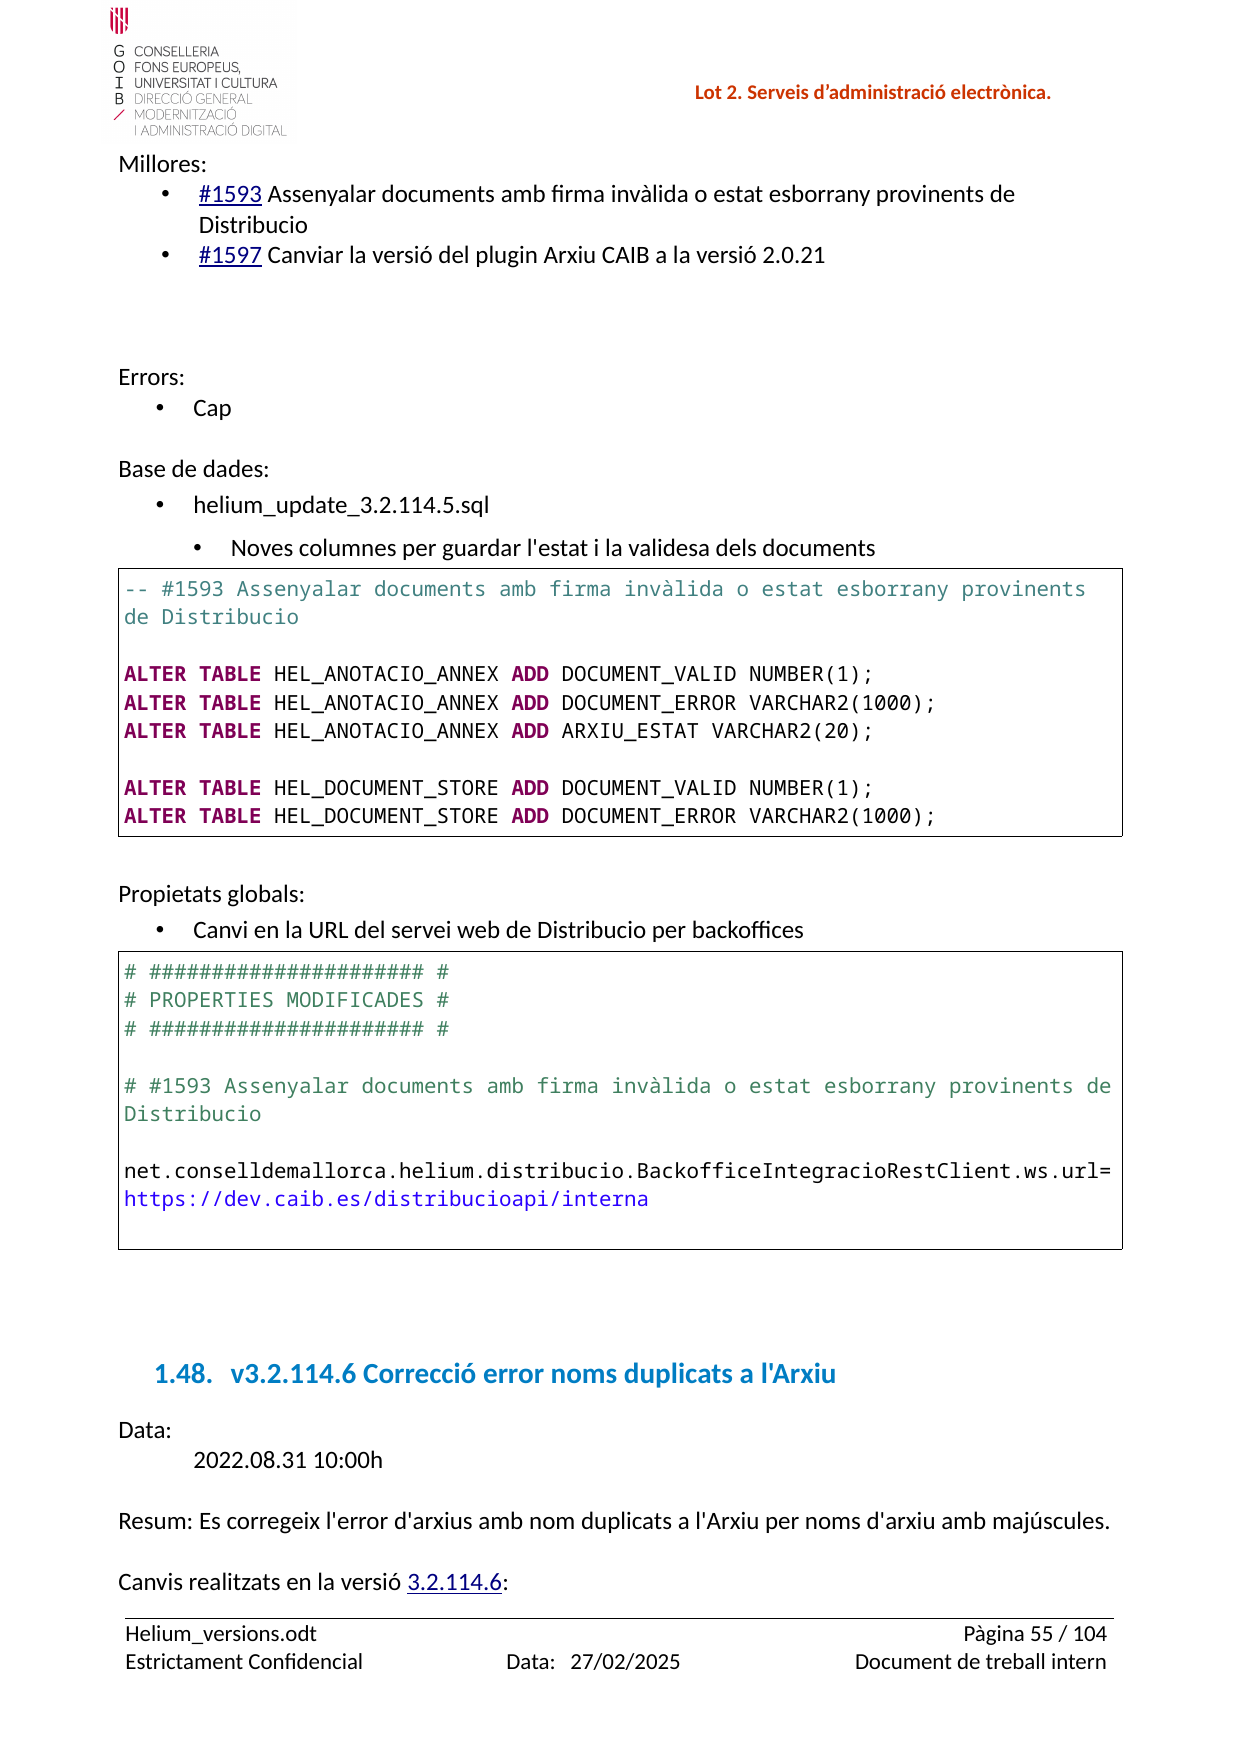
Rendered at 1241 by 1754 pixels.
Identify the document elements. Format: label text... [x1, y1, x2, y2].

text Base de dades: [118, 453, 1122, 483]
picture [100, 0, 297, 144]
table_header -- #1593 Assenyalar documents amb firma invàlida o estat esborrany provinents de Distribucio ALTER TABLE HEL_ANOTACIO_ANNEX ADD DOCUMENT_VALID NUMBER(1); ALTER TABLE HEL_ANOTACIO_ANNEX ADD DOCUMENT_ERROR VARCHAR2(1000); ALTER TABLE HEL_ANOTACIO_ANNEX ADD ARXIU_ESTAT VARCHAR2(20); ALTER TABLE HEL_DOCUMENT_STORE ADD DOCUMENT_VALID NUMBER(1); ALTER TABLE HEL_DOCUMENT_STORE ADD DOCUMENT_ERROR VARCHAR2(1000); [119, 569, 1122, 836]
list Cap [156, 392, 1122, 422]
text 2022.08.31 10:00h [118, 1444, 1122, 1475]
list Noves columnes per guardar l'estat i la validesa dels documents [193, 532, 1122, 562]
subtitle v3.2.114.6 Correcció error noms duplicats a l'Arxiu [153, 1355, 1122, 1390]
table_header # ###################### # # PROPERTIES MODIFICADES # # ###################### # # #1593 Assenyalar documents amb firma invàlida o estat esborrany provinents de Distribucio net.conselldemallorca.helium.distribucio.BackofficeIntegracioRestClient.ws.url=https://dev.caib.es/distribucioapi/interna [119, 952, 1122, 1249]
text Errors: [118, 361, 1122, 392]
text Millores: [118, 148, 1122, 178]
list #1597 Canviar la versió del plugin Arxiu CAIB a la versió 2.0.21 [161, 239, 1122, 270]
text Data: [118, 1414, 1122, 1444]
list helium_update_3.2.114.5.sql [156, 489, 1122, 520]
text Canvis realitzats en la versió 3.2.114.6: [118, 1567, 1122, 1597]
text Propietats globals: [118, 878, 1122, 909]
list #1593 Assenyalar documents amb firma invàlida o estat esborrany provinents de Distribucio [161, 178, 1122, 239]
text Resum: Es corregeix l'error d'arxius amb nom duplicats a l'Arxiu per noms d'arxiu amb majúscules. [118, 1506, 1122, 1536]
list Canvi en la URL del servei web de Distribucio per backoffices [156, 915, 1122, 945]
